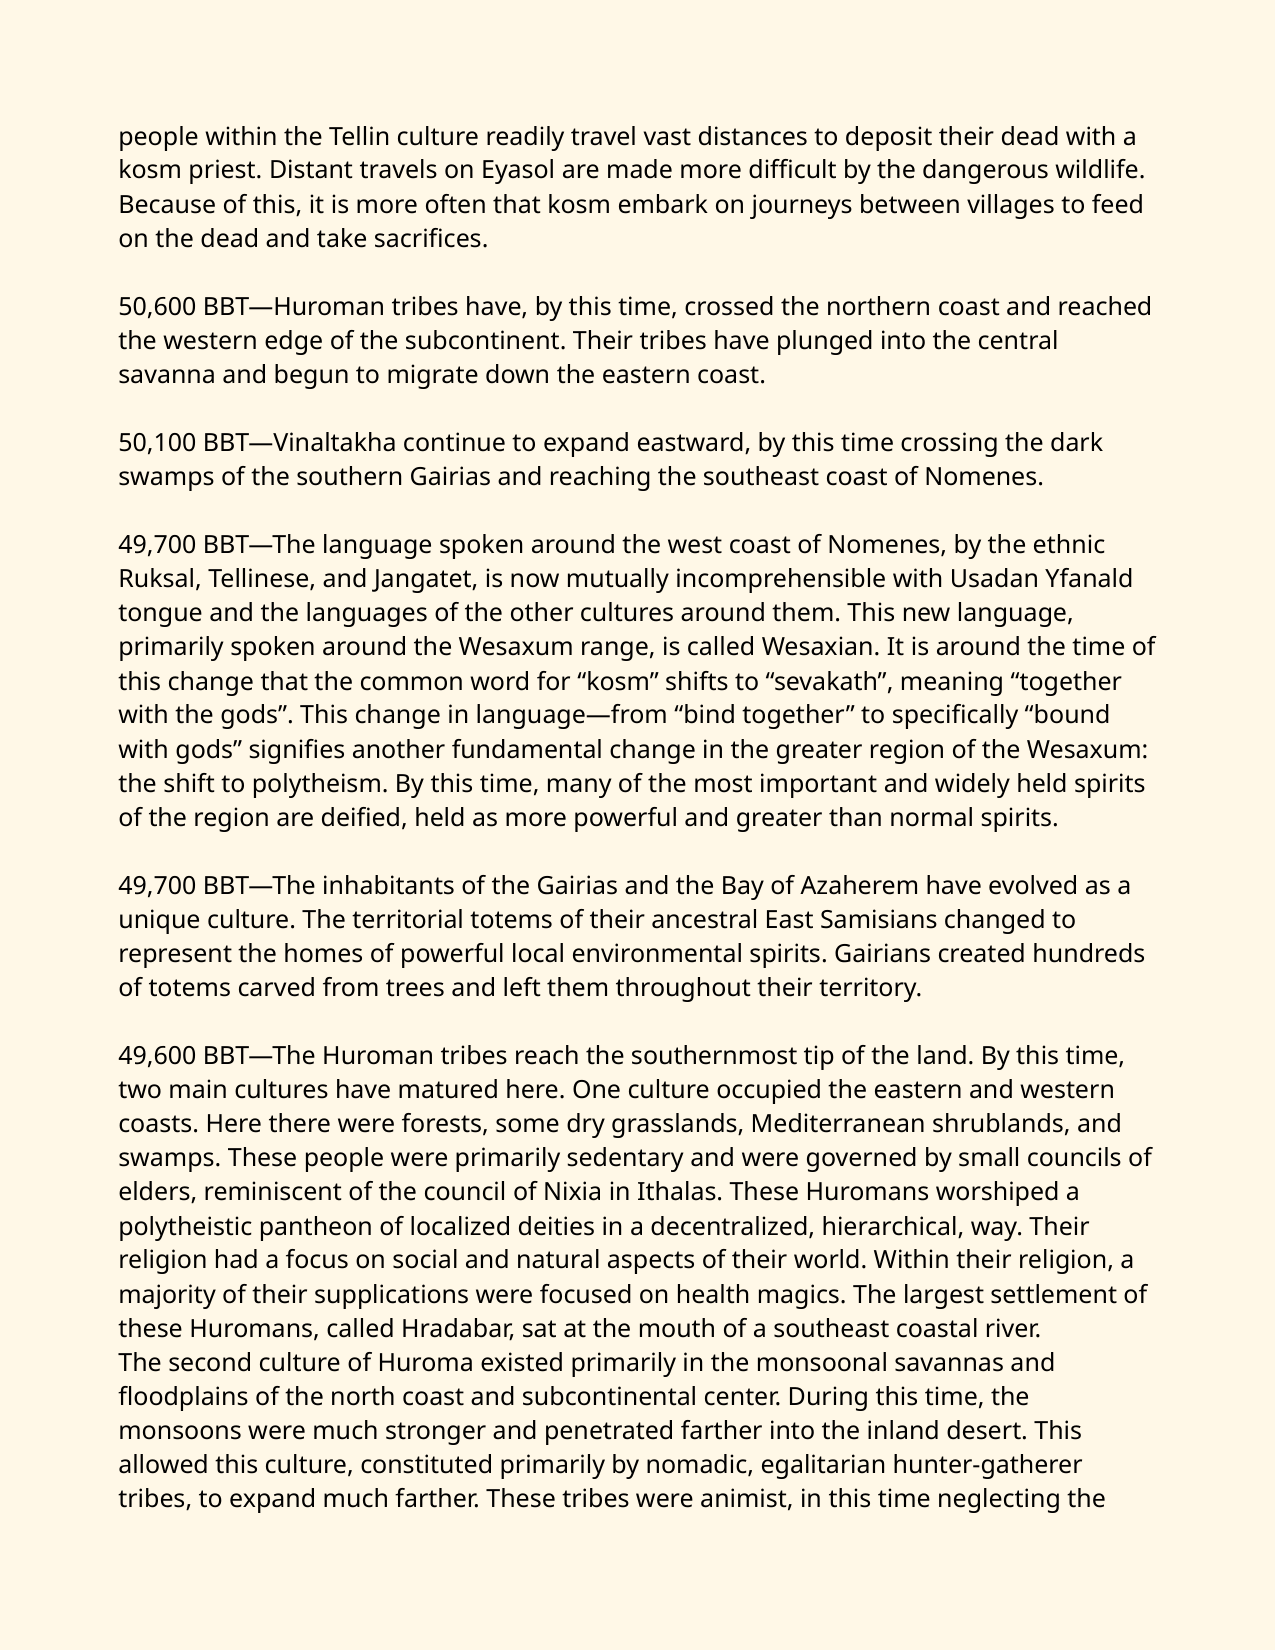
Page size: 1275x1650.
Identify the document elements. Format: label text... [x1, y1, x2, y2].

text 49,700 BBT—The inhabitants of the Gairias and the Bay of Azaherem have evolved as a unique culture. The territorial totems of their ancestral East Samisians changed to represent the homes of powerful local environmental spirits. Gairians created hundreds of totems carved from trees and left them throughout their territory. [118, 867, 1157, 1004]
text The second culture of Huroma existed primarily in the monsoonal savannas and floodplains of the north coast and subcontinental center. During this time, the monsoons were much stronger and penetrated farther into the inland desert. This allowed this culture, constituted primarily by nomadic, egalitarian hunter-gatherer tribes, to expand much farther. These tribes were animist, in this time neglecting the [118, 1344, 1157, 1515]
text 49,600 BBT—The Huroman tribes reach the southernmost tip of the land. By this time, two main cultures have matured here. One culture occupied the eastern and western coasts. Here there were forests, some dry grasslands, Mediterranean shrublands, and swamps. These people were primarily sedentary and were governed by small councils of elders, reminiscent of the council of Nixia in Ithalas. These Huromans worshiped a polytheistic pantheon of localized deities in a decentralized, hierarchical, way. Their religion had a focus on social and natural aspects of their world. Within their religion, a majority of their supplications were focused on health magics. The largest settlement of these Huromans, called Hradabar, sat at the mouth of a southeast coastal river. [118, 1038, 1157, 1344]
text 50,100 BBT—Vinaltakha continue to expand eastward, by this time crossing the dark swamps of the southern Gairias and reaching the southeast coast of Nomenes. [118, 425, 1157, 493]
text 49,700 BBT—The language spoken around the west coast of Nomenes, by the ethnic Ruksal, Tellinese, and Jangatet, is now mutually incomprehensible with Usadan Yfanald tongue and the languages of the other cultures around them. This new language, primarily spoken around the Wesaxum range, is called Wesaxian. It is around the time of this change that the common word for “kosm” shifts to “sevakath”, meaning “together with the gods”. This change in language—from “bind together” to specifically “bound with gods” signifies another fundamental change in the greater region of the Wesaxum: the shift to polytheism. By this time, many of the most important and widely held spirits of the region are deified, held as more powerful and greater than normal spirits. [118, 527, 1157, 833]
text people within the Tellin culture readily travel vast distances to deposit their dead with a kosm priest. Distant travels on Eyasol are made more difficult by the dangerous wildlife. Because of this, it is more often that kosm embark on journeys between villages to feed on the dead and take sacrifices. [118, 118, 1157, 254]
text 50,600 BBT—Huroman tribes have, by this time, crossed the northern coast and reached the western edge of the subcontinent. Their tribes have plunged into the central savanna and begun to migrate down the eastern coast. [118, 288, 1157, 391]
